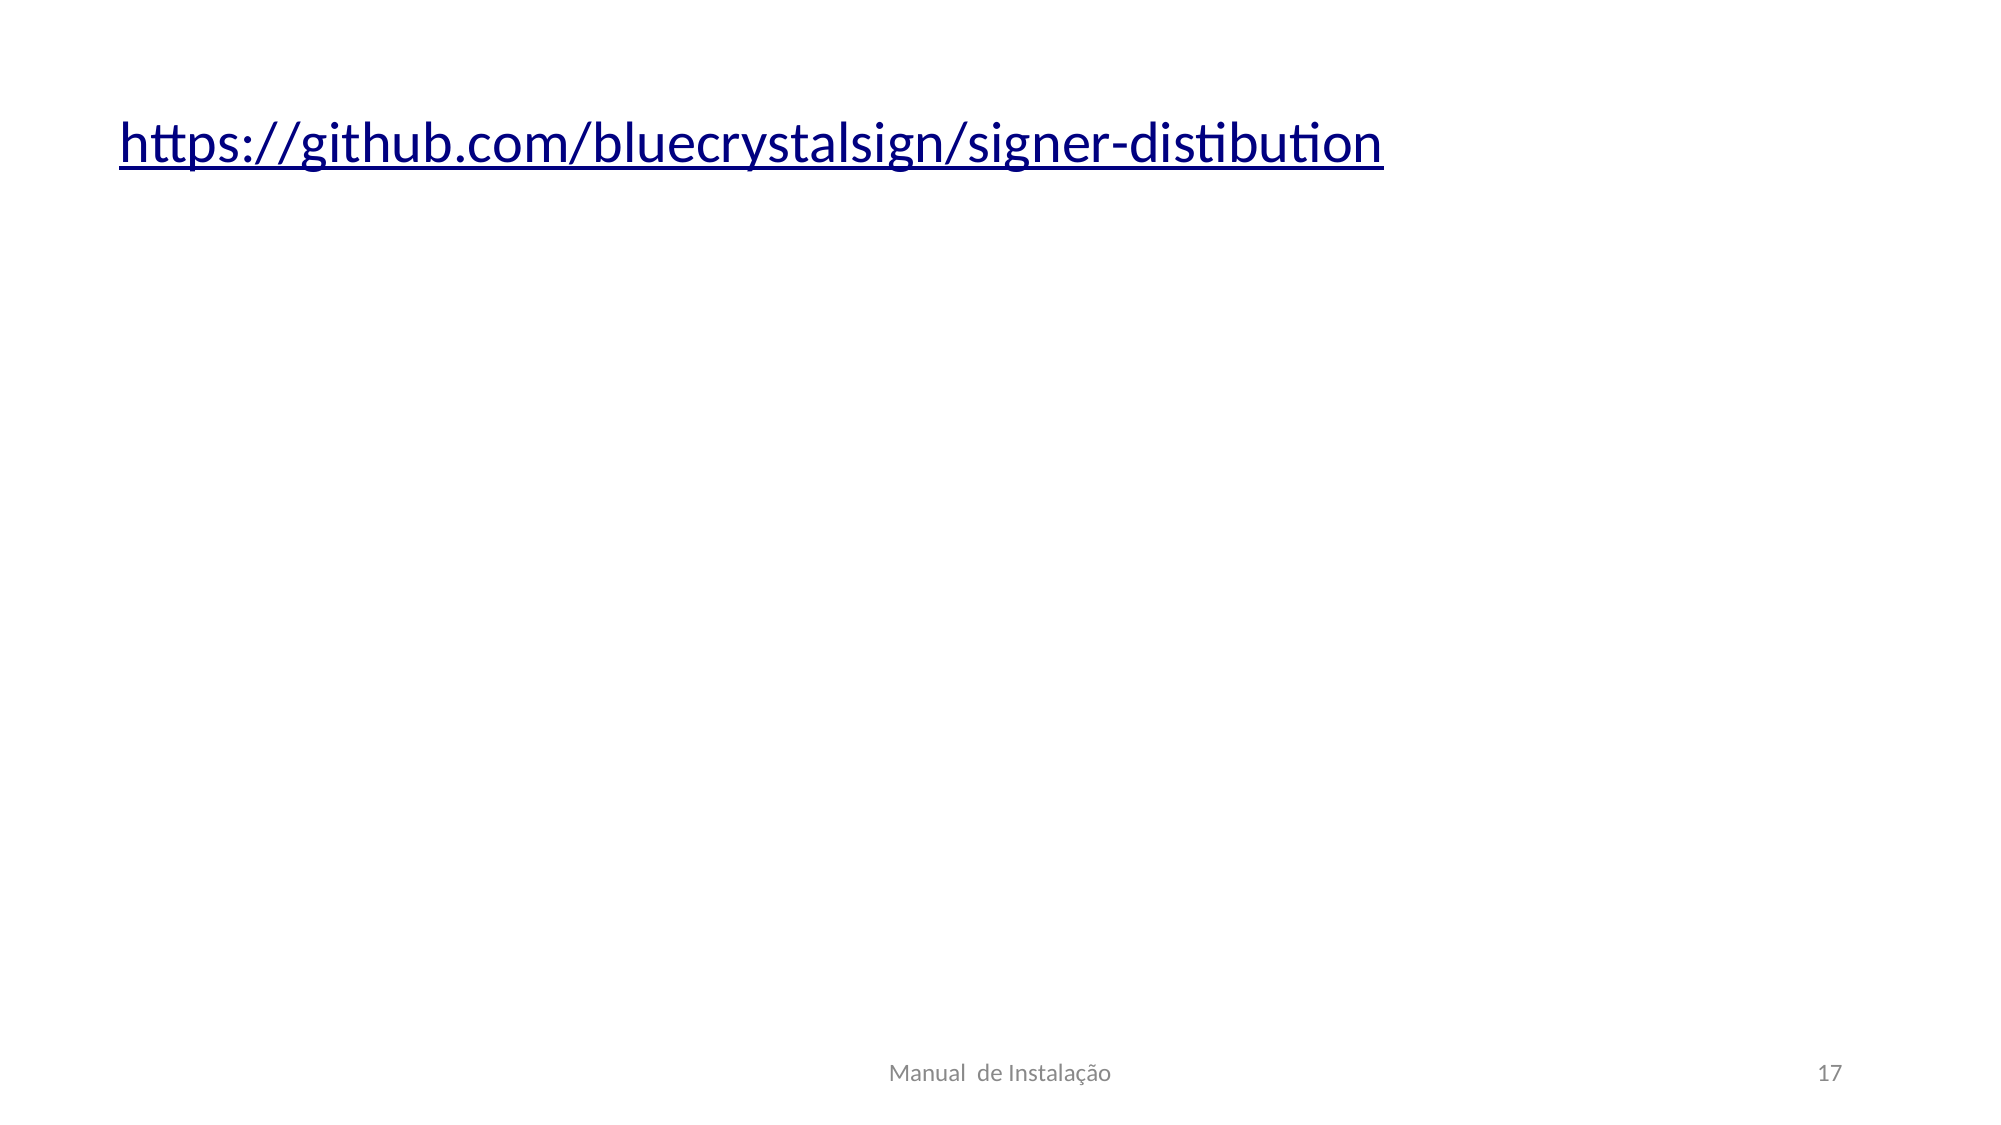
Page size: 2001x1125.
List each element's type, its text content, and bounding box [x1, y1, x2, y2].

text https://github.com/bluecrystalsign/signer-distibution [119, 106, 1842, 177]
